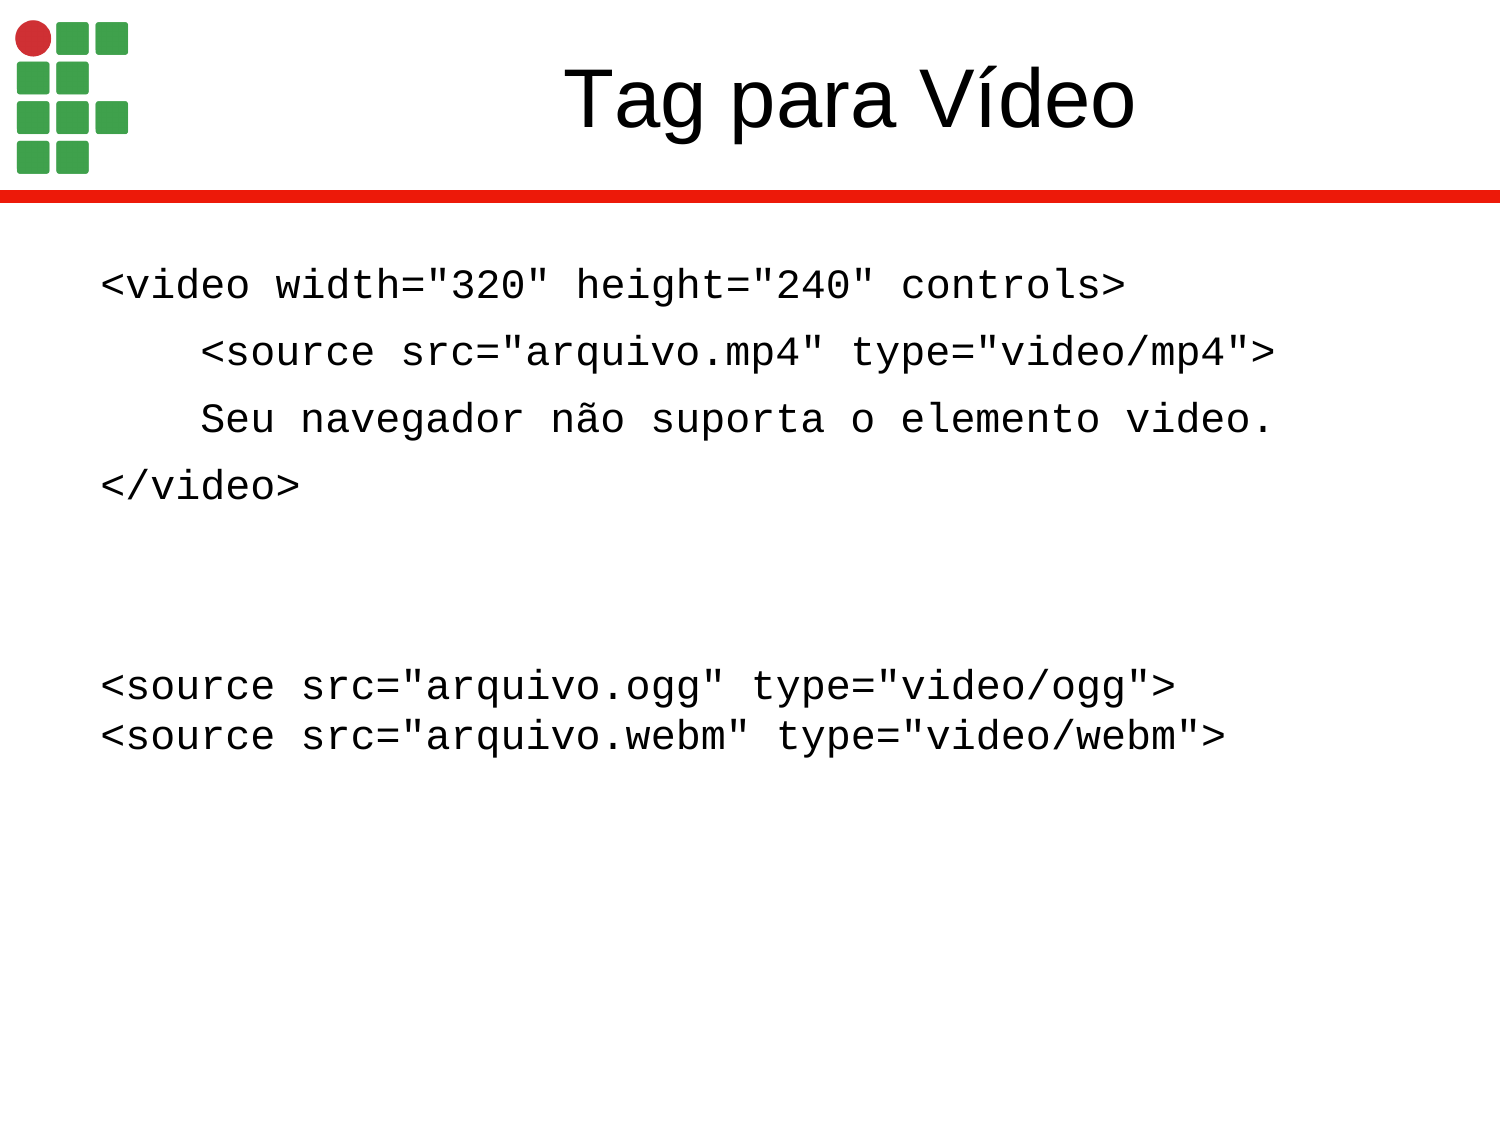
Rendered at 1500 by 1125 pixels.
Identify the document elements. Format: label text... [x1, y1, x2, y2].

picture [14, 16, 130, 178]
title Tag para Vídeo [230, 0, 1471, 202]
list <video width="320" height="240" controls> <source src="arquivo.mp4" type="video/mp4"> Seu navegador não suporta o elemento video. </video> <source src="arquivo.ogg" type="video/ogg"> <source src="arquivo.webm" type="video/webm"> [29, 207, 1471, 1087]
